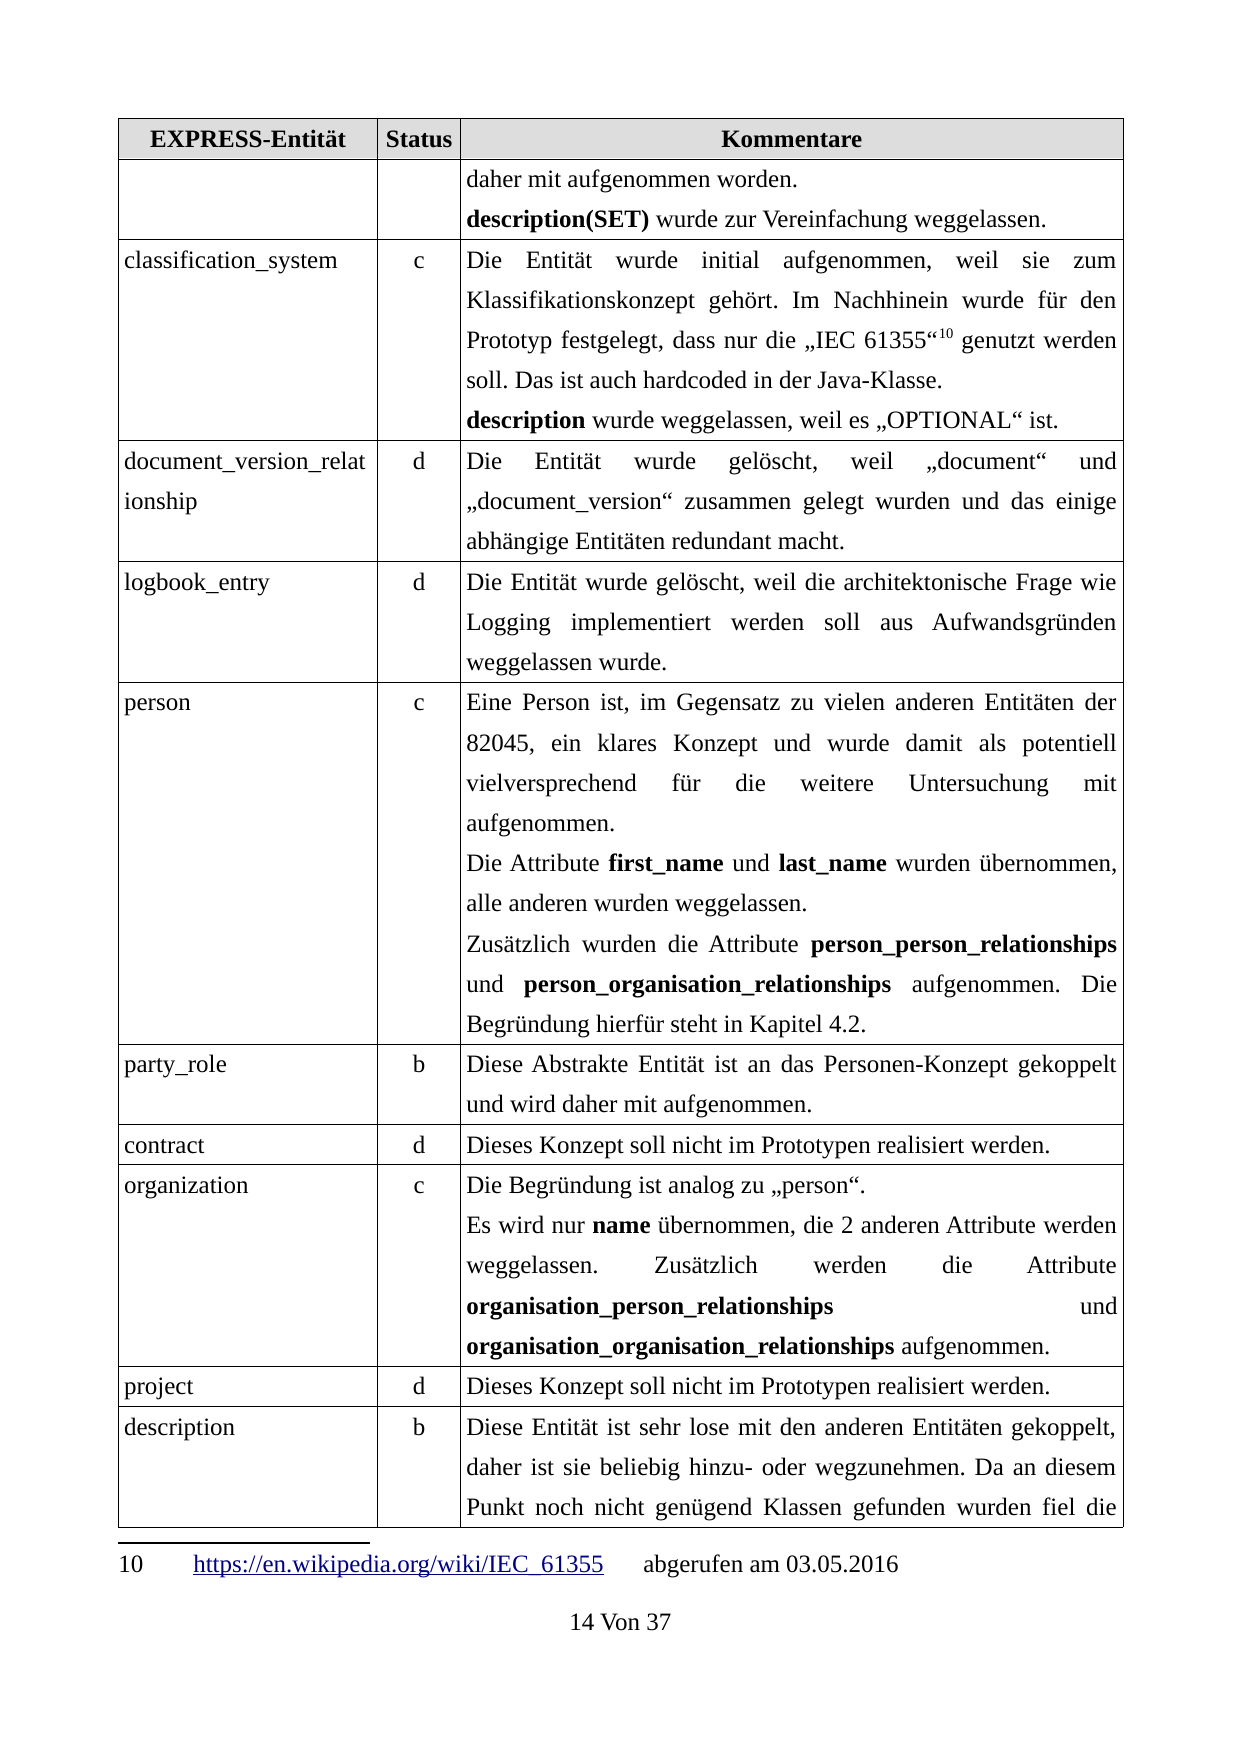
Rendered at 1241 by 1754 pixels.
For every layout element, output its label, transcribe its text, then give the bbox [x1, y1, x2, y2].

table_cell b [378, 1045, 460, 1124]
table_header Status [378, 119, 460, 158]
table_header EXPRESS-Entität [119, 119, 377, 158]
table_cell document_version_relationship [119, 441, 377, 561]
table_cell d [378, 562, 460, 682]
table_cell logbook_entry [119, 562, 377, 682]
table_cell c [378, 1165, 460, 1366]
table_cell person [119, 683, 377, 1043]
table_cell d [378, 441, 460, 561]
table_cell d [378, 1367, 460, 1406]
table_cell party_role [119, 1045, 377, 1124]
table_cell Dieses Konzept soll nicht im Prototypen realisiert werden. [461, 1367, 1123, 1406]
table_cell b [378, 1407, 460, 1527]
table_cell project [119, 1367, 377, 1406]
table_cell Die Entität wurde gelöscht, weil „document“ und „document_version“ zusammen gelegt wurden und das einige abhängige Entitäten redundant macht. [461, 441, 1123, 561]
table_cell classification_system [119, 240, 377, 440]
table_cell organization [119, 1165, 377, 1366]
table_cell Dieses Konzept soll nicht im Prototypen realisiert werden. [461, 1125, 1123, 1164]
table_cell daher mit aufgenommen worden. description(SET) wurde zur Vereinfachung weggelassen. [461, 160, 1123, 239]
table_cell c [378, 683, 460, 1043]
table_header Kommentare [461, 119, 1123, 158]
table_cell Eine Person ist, im Gegensatz zu vielen anderen Entitäten der 82045, ein klares Konzept und wurde damit als potentiell vielversprechend für die weitere Untersuchung mit aufgenommen. Die Attribute first_name und last_name wurden übernommen, alle anderen wurden weggelassen. Zusätzlich wurden die Attribute person_person_relationships und person_organisation_relationships aufgenommen. Die Begründung hierfür steht in Kapitel 4.2. [461, 683, 1123, 1043]
table_cell Die Entität wurde gelöscht, weil die architektonische Frage wie Logging implementiert werden soll aus Aufwandsgründen weggelassen wurde. [461, 562, 1123, 682]
table_cell [119, 160, 377, 239]
table_cell Diese Entität ist sehr lose mit den anderen Entitäten gekoppelt, daher ist sie beliebig hinzu- oder wegzunehmen. Da an diesem Punkt noch nicht genügend Klassen gefunden wurden fiel die [461, 1407, 1123, 1527]
table_cell contract [119, 1125, 377, 1164]
table_cell description [119, 1407, 377, 1527]
table_cell Die Entität wurde initial aufgenommen, weil sie zum Klassifikationskonzept gehört. Im Nachhinein wurde für den Prototyp festgelegt, dass nur die „IEC 61355“ genutzt werden soll. Das ist auch hardcoded in der Java-Klasse. description wurde weggelassen, weil es „OPTIONAL“ ist. [461, 240, 1123, 440]
table_cell [378, 160, 460, 239]
table_cell d [378, 1125, 460, 1164]
table_cell Die Begründung ist analog zu „person“. Es wird nur name übernommen, die 2 anderen Attribute werden weggelassen. Zusätzlich werden die Attribute organisation_person_relationships und organisation_organisation_relationships aufgenommen. [461, 1165, 1123, 1366]
table_cell Diese Abstrakte Entität ist an das Personen-Konzept gekoppelt und wird daher mit aufgenommen. [461, 1045, 1123, 1124]
table_cell c [378, 240, 460, 440]
